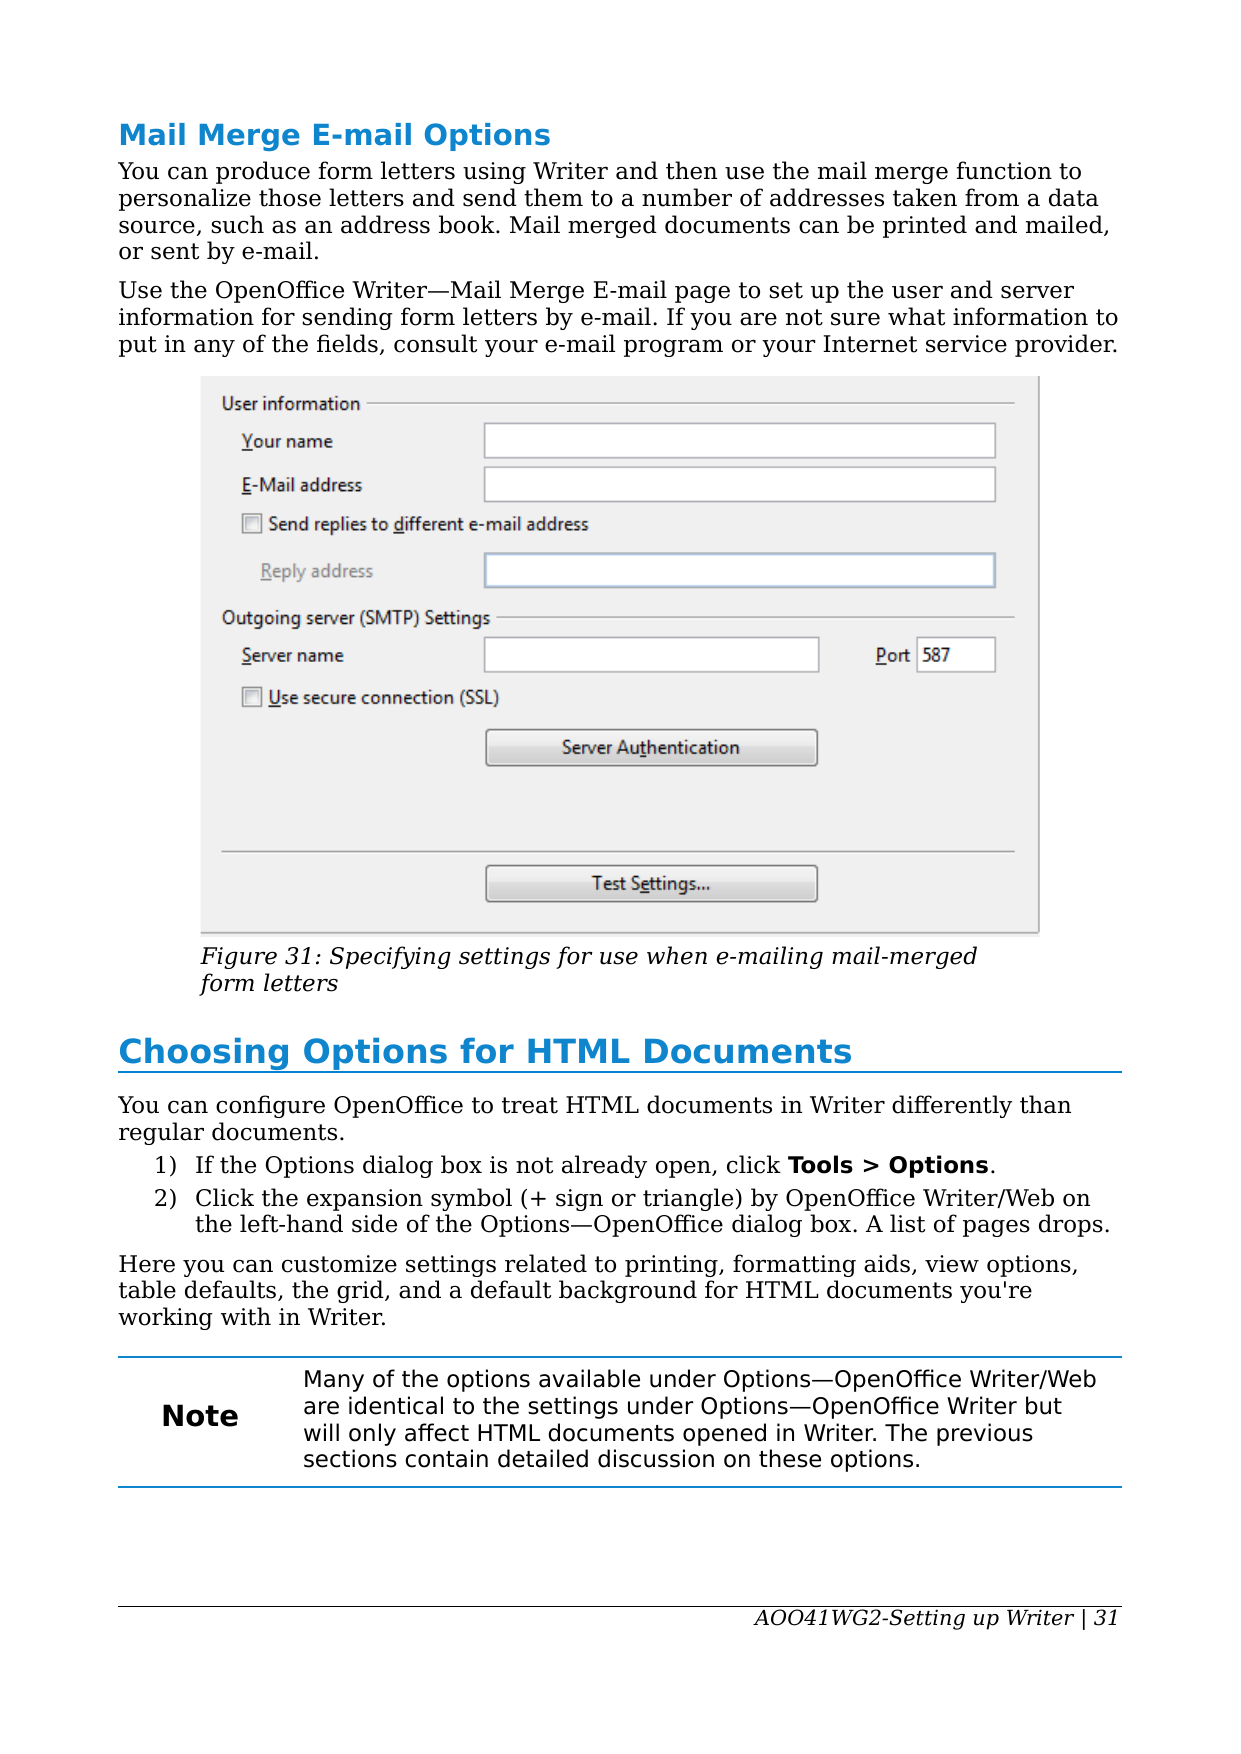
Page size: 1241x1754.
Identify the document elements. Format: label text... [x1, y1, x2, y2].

table_header Many of the options available under Options—OpenOffice Writer/Web are identical to the settings under Options—OpenOffice Writer but will only affect HTML documents opened in Writer. The previous sections contain detailed discussion on these options. [281, 1358, 1122, 1486]
list You can configure OpenOffice to treat HTML documents in Writer differently than regular documents. [118, 1092, 1122, 1146]
text You can produce form letters using Writer and then use the mail merge function to personalize those letters and send them to a number of addresses taken from a data source, such as an address book. Mail merged documents can be printed and mailed, or sent by e-mail. [118, 158, 1122, 265]
subtitle Choosing Options for HTML Documents [118, 1032, 1122, 1071]
picture [200, 376, 1040, 937]
table_header Note [118, 1358, 281, 1486]
list Click the expansion symbol (+ sign or triangle) by OpenOffice Writer/Web on the left-hand side of the Options—OpenOffice dialog box. A list of pages drops. [177, 1185, 1122, 1238]
list If the Options dialog box is not already open, click Tools > Options. [177, 1152, 1122, 1179]
text Use the OpenOffice Writer—Mail Merge E-mail page to set up the user and server information for sending form letters by e-mail. If you are not sure what information to put in any of the fields, consult your e-mail program or your Internet service provider. [118, 278, 1122, 358]
text Figure 31: Specifying settings for use when e-mailing mail-merged form letters [201, 943, 1040, 996]
text Here you can customize settings related to printing, formatting aids, view options, table defaults, the grid, and a default background for HTML documents you're working with in Writer. [118, 1251, 1122, 1331]
subtitle Mail Merge E-mail Options [118, 118, 1122, 152]
